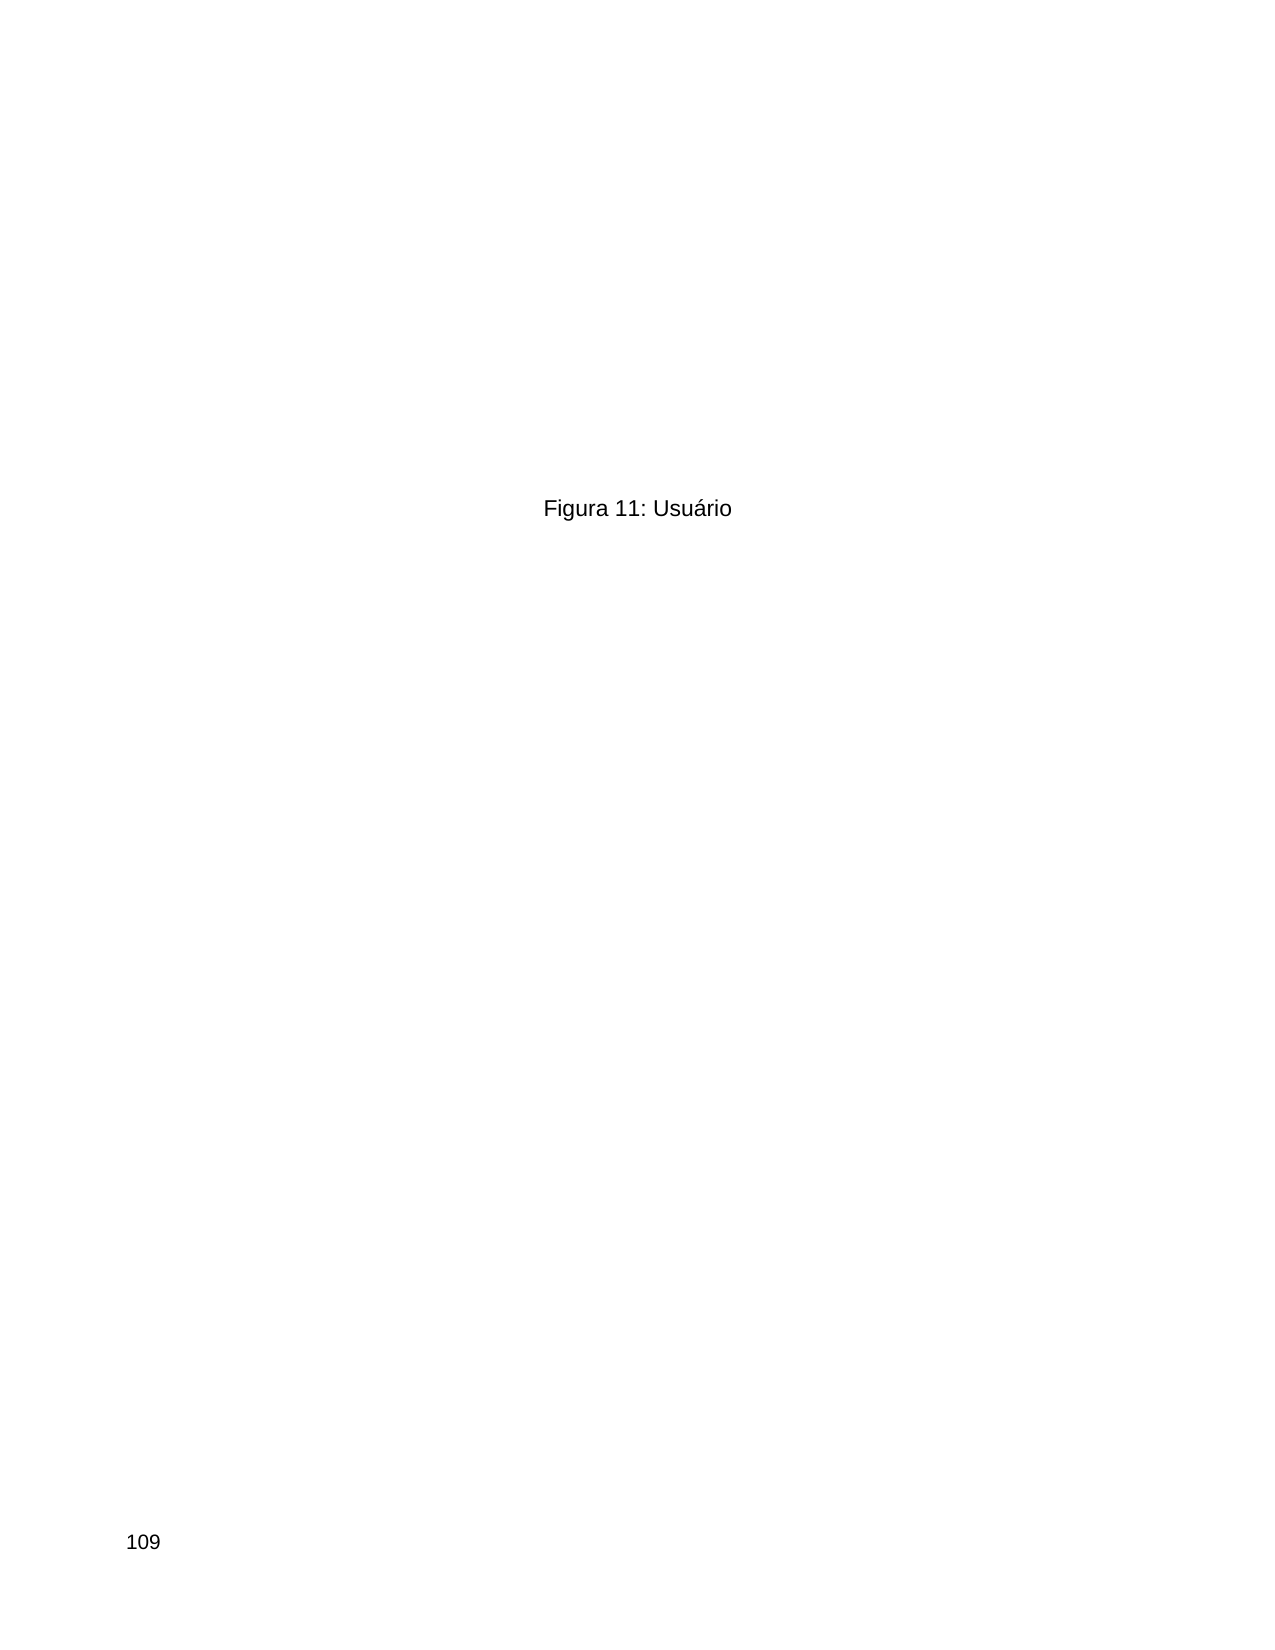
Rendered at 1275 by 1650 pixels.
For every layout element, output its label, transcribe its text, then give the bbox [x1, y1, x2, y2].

text Figura 11: Usuário [120, 495, 1155, 521]
